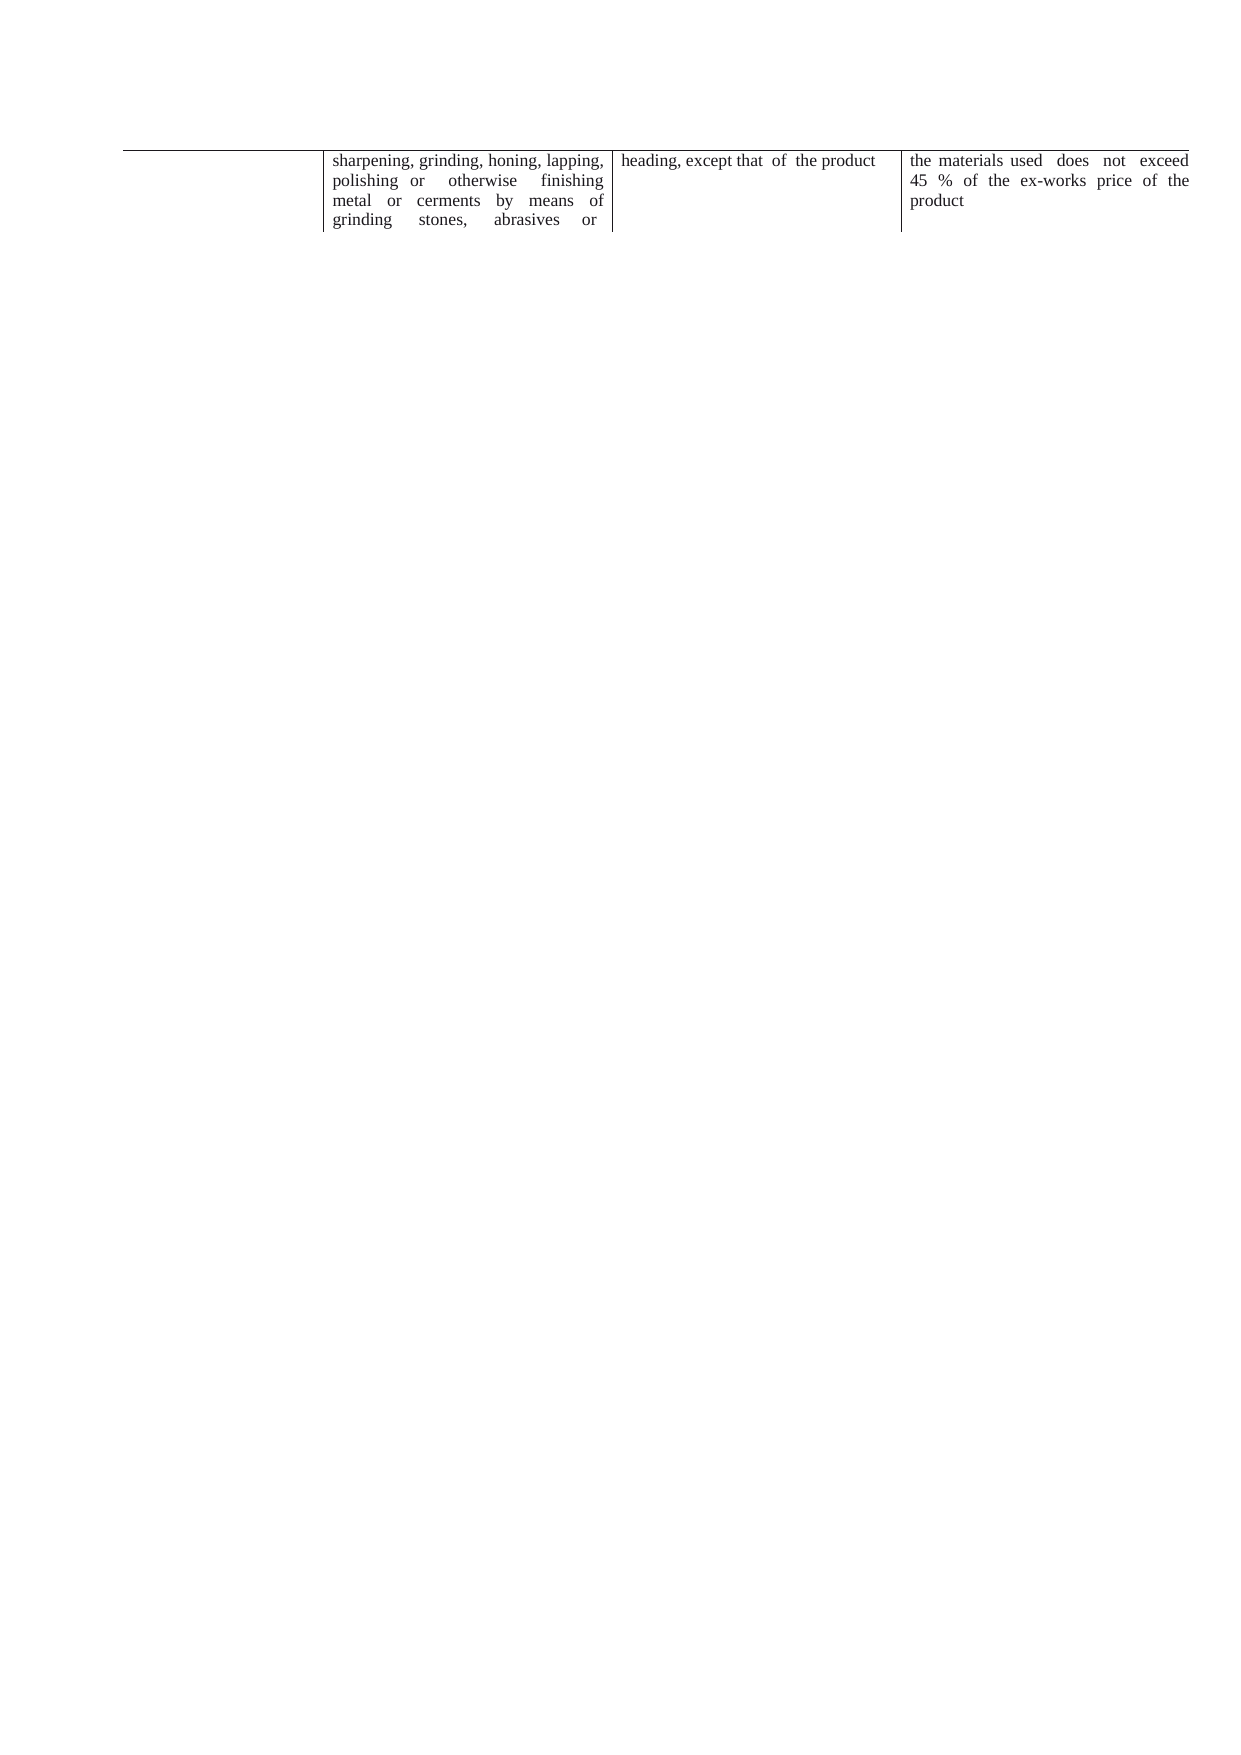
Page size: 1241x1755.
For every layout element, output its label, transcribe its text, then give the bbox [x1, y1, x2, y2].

table_cell [123, 151, 323, 232]
table_cell the materials used does not exceed 45 % of the ex-works price of the product [902, 151, 1189, 232]
table_cell heading, except that of the product [613, 151, 901, 232]
table_cell sharpening, grinding, honing, lapping, polishing or otherwise finishing metal or cerments by means of grinding stones, abrasives or [324, 151, 612, 232]
